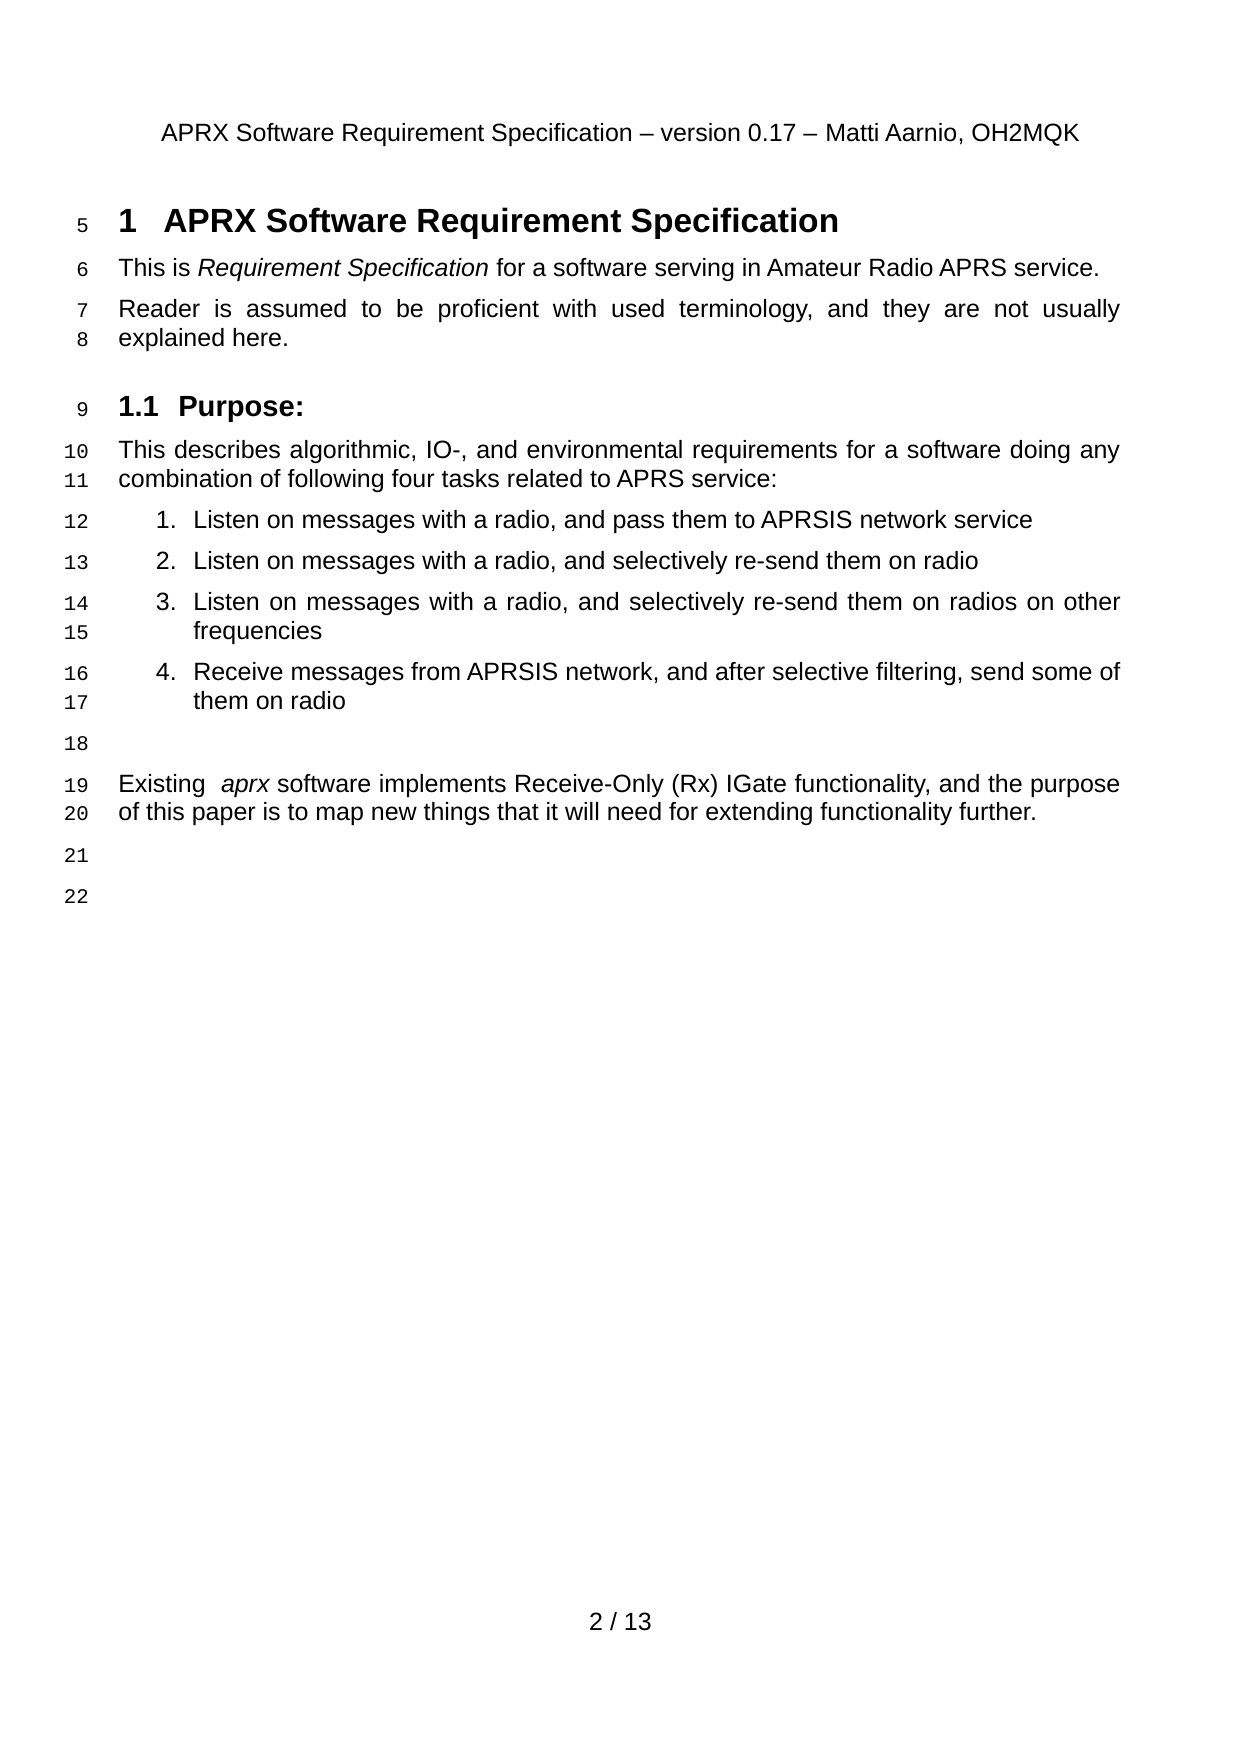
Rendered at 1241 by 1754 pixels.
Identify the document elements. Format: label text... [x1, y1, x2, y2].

text This describes algorithmic, IO-, and environmental requirements for a software doing any combination of following four tasks related to APRS service: [118, 435, 1122, 492]
text Reader is assumed to be proficient with used terminology, and they are not usually explained here. [118, 294, 1122, 351]
list Listen on messages with a radio, and selectively re-send them on radio [156, 546, 1122, 575]
subtitle Purpose: [118, 389, 1122, 422]
text This is Requirement Specification for a software serving in Amateur Radio APRS service. [118, 252, 1122, 281]
list Listen on messages with a radio, and selectively re-send them on radios on other frequencies [156, 587, 1122, 645]
subtitle APRX Software Requirement Specification [118, 201, 1122, 240]
list Listen on messages with a radio, and pass them to APRSIS network service [156, 505, 1122, 533]
text Existing aprx software implements Receive-Only (Rx) IGate functionality, and the purpose of this paper is to map new things that it will need for extending functionality further. [118, 768, 1122, 826]
list Receive messages from APRSIS network, and after selective filtering, send some of them on radio [156, 657, 1122, 715]
